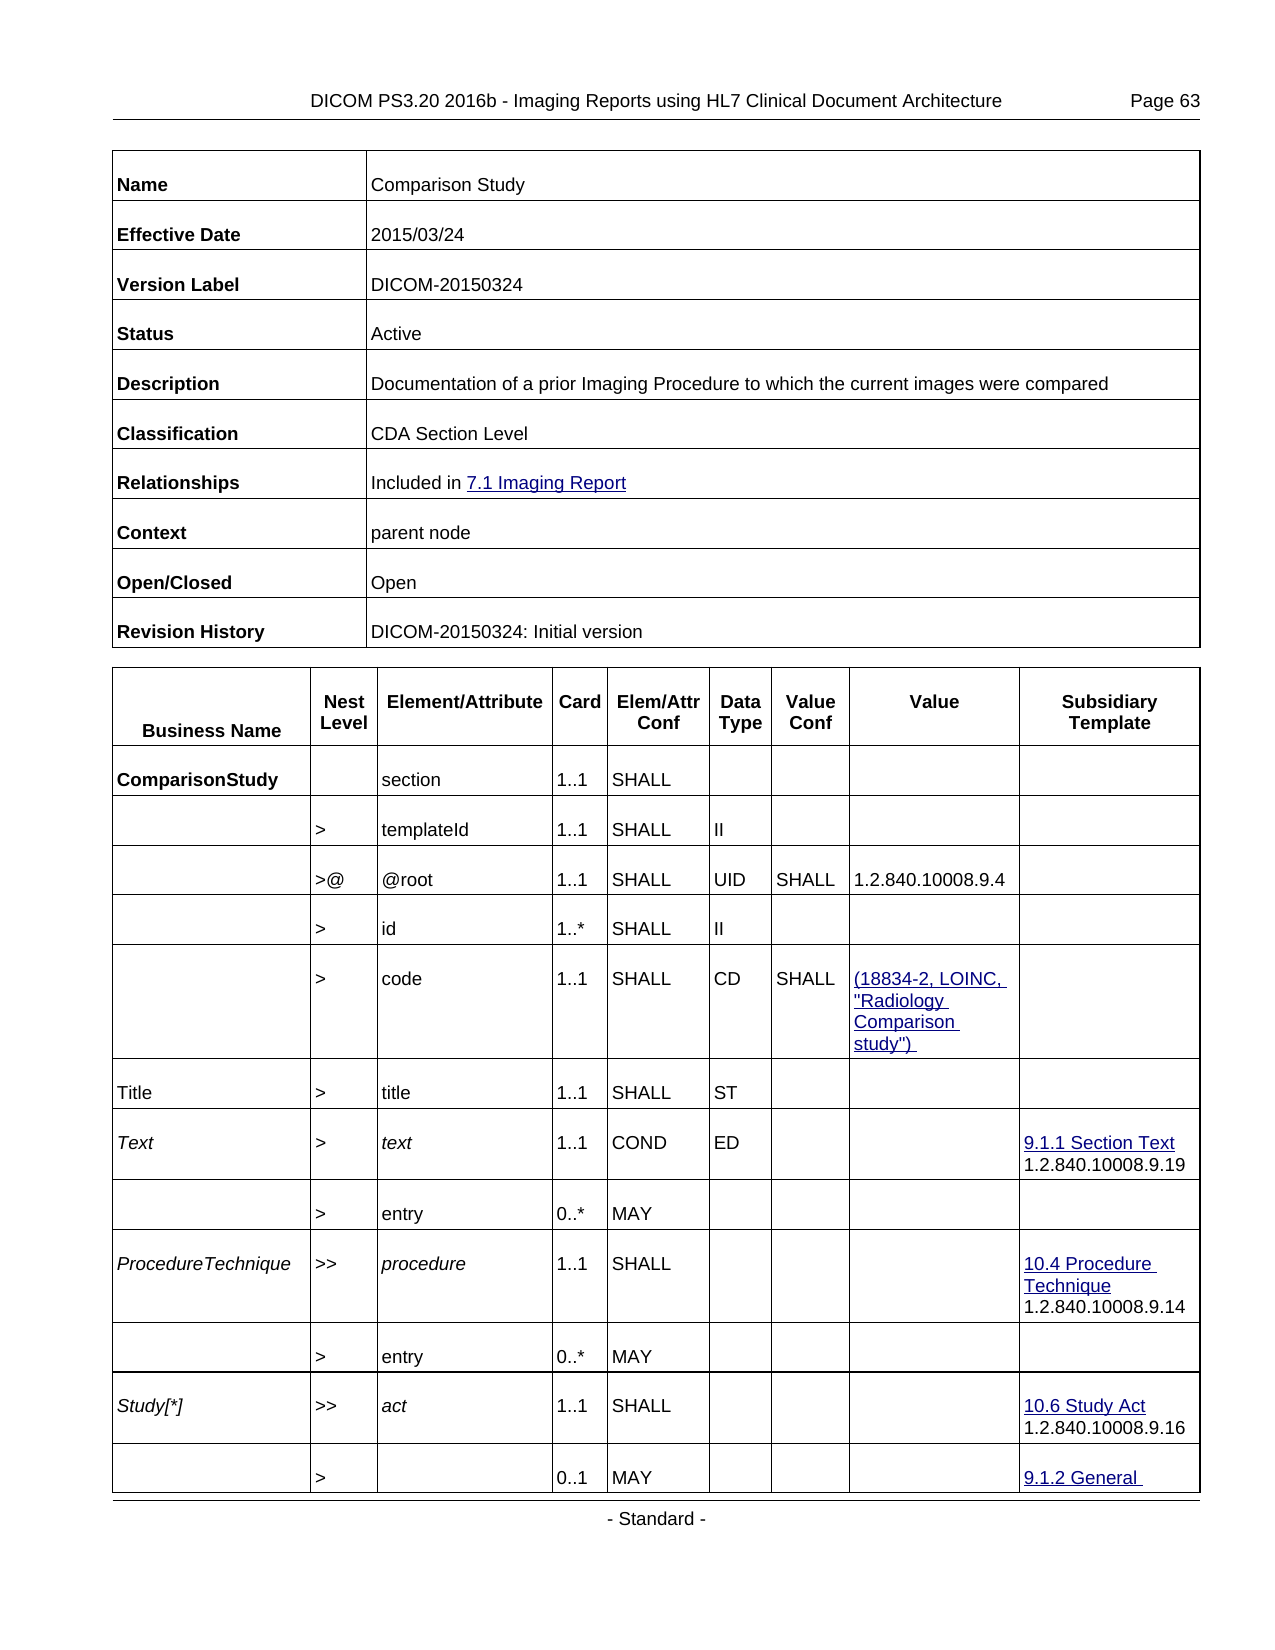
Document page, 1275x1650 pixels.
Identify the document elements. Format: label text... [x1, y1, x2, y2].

table_cell > [311, 1444, 377, 1492]
table_cell SHALL [608, 945, 709, 1058]
table_cell [850, 1180, 1019, 1229]
table_cell >> [311, 1373, 377, 1443]
table_cell 1..* [553, 895, 607, 944]
table_cell ED [710, 1109, 771, 1179]
table_cell Name [113, 151, 366, 200]
table_cell DICOM-20150324 [367, 250, 1199, 299]
table_cell 10.6 Study Act 1.2.840.10008.9.16 [1020, 1373, 1199, 1443]
table_cell SHALL [608, 1373, 709, 1443]
table_cell [1020, 746, 1199, 795]
table_cell [850, 1323, 1019, 1371]
table_cell [113, 1323, 310, 1371]
table_cell SHALL [608, 1230, 709, 1322]
table_header Element/​Attribute [378, 668, 552, 745]
table_cell [113, 1444, 310, 1492]
table_cell II [710, 895, 771, 944]
table_cell 0..* [553, 1180, 607, 1229]
table_cell > [311, 945, 377, 1058]
table_cell SHALL [608, 1059, 709, 1108]
table_cell section [378, 746, 552, 795]
table_cell [710, 1373, 771, 1443]
table_cell Text [113, 1109, 310, 1179]
table_cell Relationships [113, 449, 366, 498]
table_cell [850, 796, 1019, 844]
table_cell 1..1 [553, 846, 607, 894]
table_cell > [311, 1059, 377, 1108]
table_header Elem/Attr Conf [608, 668, 709, 745]
table_cell > [311, 1180, 377, 1229]
table_cell SHALL [608, 796, 709, 844]
table_cell [113, 1180, 310, 1229]
table_header Business Name [113, 668, 310, 745]
table_cell [772, 1373, 849, 1443]
table_cell procedure [378, 1230, 552, 1322]
table_cell [113, 796, 310, 844]
table_cell [1020, 846, 1199, 894]
table_header Value [850, 668, 1019, 745]
table_cell entry [378, 1180, 552, 1229]
table_cell entry [378, 1323, 552, 1371]
table_cell id [378, 895, 552, 944]
table_cell DICOM-20150324: Initial version [367, 598, 1199, 647]
table_cell Documentation of a prior Imaging Procedure to which the current images were compared [367, 350, 1199, 398]
table_header Value Conf [772, 668, 849, 745]
table_cell Title [113, 1059, 310, 1108]
table_cell [1020, 1180, 1199, 1229]
table_cell [1020, 1323, 1199, 1371]
table_cell [1020, 1059, 1199, 1108]
table_header Nest Level [311, 668, 377, 745]
table_cell [710, 1323, 771, 1371]
table_cell (18834-2, LOINC, "Radiology Comparison study") [850, 945, 1019, 1058]
table_cell Study[*] [113, 1373, 310, 1443]
table_cell SHALL [608, 895, 709, 944]
table_cell 9.1.2 General [1020, 1444, 1199, 1492]
table_cell [113, 895, 310, 944]
table_cell [772, 796, 849, 844]
table_cell >@ [311, 846, 377, 894]
table_cell 0..* [553, 1323, 607, 1371]
table_cell [710, 1230, 771, 1322]
table_cell 1..1 [553, 1059, 607, 1108]
table_cell [850, 746, 1019, 795]
table_cell Active [367, 300, 1199, 349]
table_cell Context [113, 499, 366, 547]
table_cell [710, 1444, 771, 1492]
table_cell Open/Closed [113, 549, 366, 597]
table_cell MAY [608, 1180, 709, 1229]
table_cell Version Label [113, 250, 366, 299]
table_header Card [553, 668, 607, 745]
table_cell Classification [113, 400, 366, 448]
table_cell Effective Date [113, 201, 366, 249]
table_header Data Type [710, 668, 771, 745]
table_cell [378, 1444, 552, 1492]
table_cell CDA Section Level [367, 400, 1199, 448]
table_header Subsidiary Template [1020, 668, 1199, 745]
table_cell [772, 1444, 849, 1492]
table_cell MAY [608, 1323, 709, 1371]
table_cell Procedure​Technique [113, 1230, 310, 1322]
table_cell Comparison​Study [113, 746, 310, 795]
table_cell ST [710, 1059, 771, 1108]
table_cell [772, 1180, 849, 1229]
table_cell 1..1 [553, 1230, 607, 1322]
table_cell [850, 1373, 1019, 1443]
table_cell COND [608, 1109, 709, 1179]
table_cell 0..1 [553, 1444, 607, 1492]
table_cell II [710, 796, 771, 844]
table_cell >> [311, 1230, 377, 1322]
table_cell [772, 895, 849, 944]
table_cell 1..1 [553, 1373, 607, 1443]
table_cell [1020, 895, 1199, 944]
table_cell [113, 945, 310, 1058]
table_cell Included in 7.1 Imaging Report [367, 449, 1199, 498]
table_cell SHALL [608, 746, 709, 795]
table_cell Description [113, 350, 366, 398]
table_cell [1020, 796, 1199, 844]
table_cell [850, 1230, 1019, 1322]
table_cell [850, 1444, 1019, 1492]
table_cell [850, 1109, 1019, 1179]
table_cell MAY [608, 1444, 709, 1492]
table_cell [772, 1109, 849, 1179]
table_cell CD [710, 945, 771, 1058]
table_cell SHALL [772, 945, 849, 1058]
table_cell 1..1 [553, 746, 607, 795]
table_cell title [378, 1059, 552, 1108]
table_cell 10.4 Procedure Technique 1.2.840.10008.9.14 [1020, 1230, 1199, 1322]
table_cell 1..1 [553, 945, 607, 1058]
table_cell SHALL [772, 846, 849, 894]
table_cell 1.2.840.10008.9.4 [850, 846, 1019, 894]
table_cell Status [113, 300, 366, 349]
table_cell [850, 895, 1019, 944]
table_cell UID [710, 846, 771, 894]
table_cell @root [378, 846, 552, 894]
table_cell [113, 846, 310, 894]
table_cell 9.1.1 Section Text 1.2.840.10008.9.19 [1020, 1109, 1199, 1179]
table_cell Comparison Study [367, 151, 1199, 200]
table_cell > [311, 895, 377, 944]
table_cell [710, 746, 771, 795]
table_cell > [311, 1109, 377, 1179]
table_cell > [311, 796, 377, 844]
table_cell [772, 1323, 849, 1371]
table_cell template​Id [378, 796, 552, 844]
table_cell text [378, 1109, 552, 1179]
table_cell act [378, 1373, 552, 1443]
table_cell SHALL [608, 846, 709, 894]
table_cell 1..1 [553, 796, 607, 844]
table_cell Open [367, 549, 1199, 597]
table_cell [772, 1230, 849, 1322]
table_cell [1020, 945, 1199, 1058]
table_cell 1..1 [553, 1109, 607, 1179]
table_cell [850, 1059, 1019, 1108]
table_cell [772, 746, 849, 795]
table_cell [311, 746, 377, 795]
table_cell > [311, 1323, 377, 1371]
table_cell Revision History [113, 598, 366, 647]
table_cell 2015/03/24 [367, 201, 1199, 249]
table_cell code [378, 945, 552, 1058]
table_cell [710, 1180, 771, 1229]
table_cell [772, 1059, 849, 1108]
table_cell parent node [367, 499, 1199, 547]
